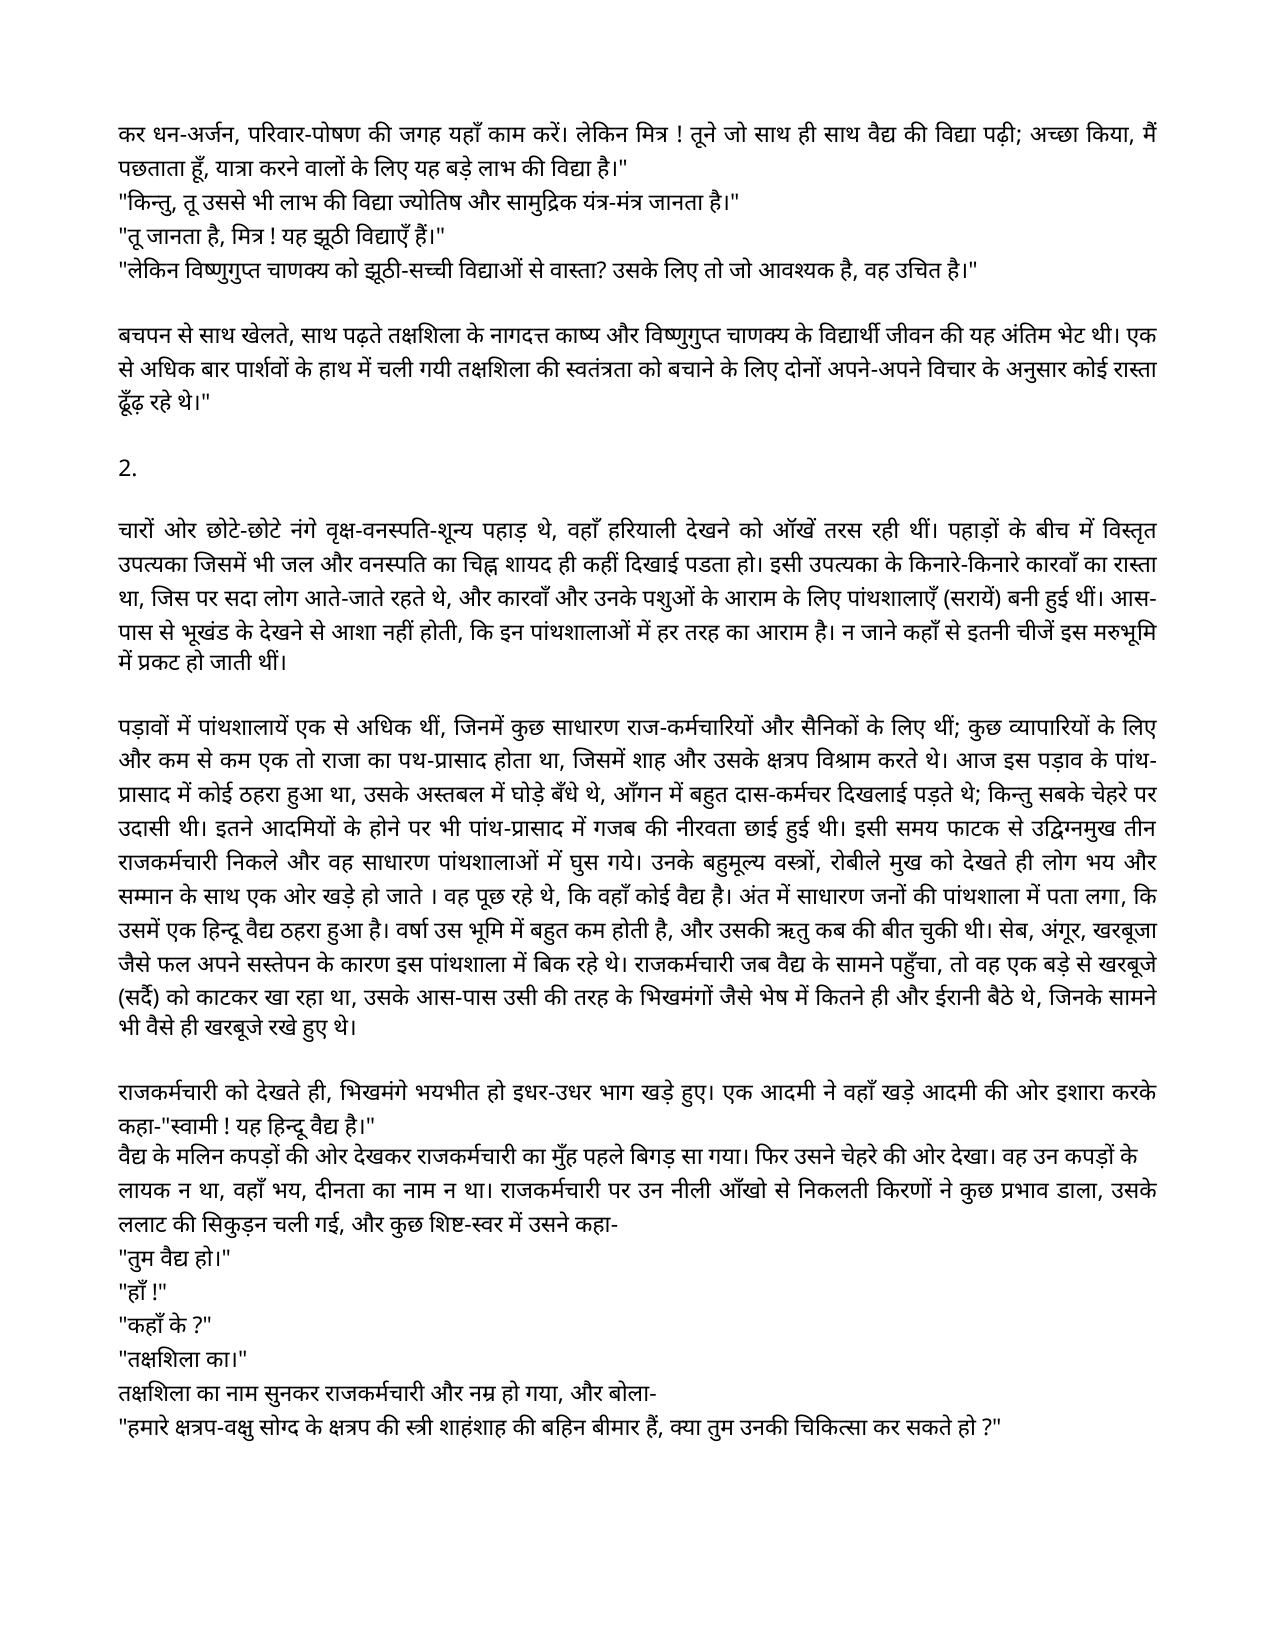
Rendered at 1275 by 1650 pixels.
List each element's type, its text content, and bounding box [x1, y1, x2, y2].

text बचपन से साथ खेलते, साथ पढ़ते तक्षशिला के नागदत्त काष्य और विष्णुगुप्त चाणक्य के विद्यार्थी जीवन की यह अंतिम भेट थी। एक से अधिक बार पार्शवों के हाथ में चली गयी तक्षशिला की स्वतंत्रता को बचाने के लिए दोनों अपने-अपने विचार के अनुसार कोई रास्ता ढूँढ़ रहे थे।" [118, 319, 1157, 420]
text "हाँ !" [118, 1276, 1157, 1309]
text चारों ओर छोटे-छोटे नंगे वृक्ष-वनस्पति-शून्य पहाड़ थे, वहाँ हरियाली देखने को ऑखें तरस रही थीं। पहाड़ों के बीच में विस्तृत उपत्यका जिसमें भी जल और वनस्पति का चिह्न शायद ही कहीं दिखाई पडता हो। इसी उपत्यका के किनारे-किनारे कारवाँ का रास्ता था, जिस पर सदा लोग आते-जाते रहते थे, और कारवाँ और उनके पशुओं के आराम के लिए पांथशालाएँ (सरायें) बनी हुई थीं। आस-पास से भूखंड के देखने से आशा नहीं होती, कि इन पांथशालाओं में हर तरह का आराम है। न जाने कहाँ से इतनी चीजें इस मरुभूमि में प्रकट हो जाती थीं। [118, 514, 1157, 679]
text तक्षशिला का नाम सुनकर राजकर्मचारी और नम्र हो गया, और बोला- [118, 1377, 1157, 1411]
text 2. [118, 451, 1157, 483]
text "लेकिन विष्णुगुप्त चाणक्य को झूठी-सच्ची विद्याओं से वास्ता? उसके लिए तो जो आवश्यक है, वह उचित है।" [118, 253, 1157, 287]
text "तुम वैद्य हो।" [118, 1242, 1157, 1276]
text राजकर्मचारी को देखते ही, भिखमंगे भयभीत हो इधर-उधर भाग खड़े हुए। एक आदमी ने वहाँ खड़े आदमी की ओर इशारा करके कहा-"स्वामी ! यह हिन्दू वैद्य है।" [118, 1076, 1157, 1144]
text "तक्षशिला का।" [118, 1343, 1157, 1377]
text कर धन-अर्जन, परिवार-पोषण की जगह यहाँ काम करें। लेकिन मित्र ! तूने जो साथ ही साथ वैद्य की विद्या पढ़ी; अच्छा किया, मैं पछताता हूँ, यात्रा करने वालों के लिए यह बड़े लाभ की विद्या है।" [118, 118, 1157, 186]
text पड़ावों में पांथशालायें एक से अधिक थीं, जिनमें कुछ साधारण राज-कर्मचारियों और सैनिकों के लिए थीं; कुछ व्यापारियों के लिए और कम से कम एक तो राजा का पथ-प्रासाद होता था, जिसमें शाह और उसके क्षत्रप विश्राम करते थे। आज इस पड़ाव के पांथ-प्रासाद में कोई ठहरा हुआ था, उसके अस्तबल में घोड़े बँधे थे, आँगन में बहुत दास-कर्मचर दिखलाई पड़ते थे; किन्तु सबके चेहरे पर उदासी थी। इतने आदमियों के होने पर भी पांथ-प्रासाद में गजब की नीरवता छाई हुई थी। इसी समय फाटक से उद्विग्नमुख तीन राजकर्मचारी निकले और वह साधारण पांथशालाओं में घुस गये। उनके बहुमूल्य वस्त्रों, रोबीले मुख को देखते ही लोग भय और सम्मान के साथ एक ओर खड़े हो जाते । वह पूछ रहे थे, कि वहाँ कोई वैद्य है। अंत में साधारण जनों की पांथशाला में पता लगा, कि उसमें एक हिन्दू वैद्य ठहरा हुआ है। वर्षा उस भूमि में बहुत कम होती है, और उसकी ऋतु कब की बीत चुकी थी। सेब, अंगूर, खरबूजा जैसे फल अपने सस्तेपन के कारण इस पांथशाला में बिक रहे थे। राजकर्मचारी जब वैद्य के सामने पहुँचा, तो वह एक बड़े से खरबूजे (सर्दै) को काटकर खा रहा था, उसके आस-पास उसी की तरह के भिखमंगों जैसे भेष में कितने ही और ईरानी बैठे थे, जिनके सामने भी वैसे ही खरबूजे रखे हुए थे। [118, 711, 1157, 1045]
text वैद्य के मलिन कपड़ों की ओर देखकर राजकर्मचारी का मुँह पहले बिगड़ सा गया। फिर उसने चेहरे की ओर देखा। वह उन कपड़ों के [118, 1144, 1157, 1174]
text "हमारे क्षत्रप-वक्षु सोग्द के क्षत्रप की स्त्री शाहंशाह की बहिन बीमार हैं, क्या तुम उनकी चिकित्सा कर सकते हो ?" [118, 1411, 1157, 1445]
text "किन्तु, तू उससे भी लाभ की विद्या ज्योतिष और सामुद्रिक यंत्र-मंत्र जानता है।" [118, 186, 1157, 220]
text "कहाँ के ?" [118, 1309, 1157, 1343]
text लायक न था, वहाँ भय, दीनता का नाम न था। राजकर्मचारी पर उन नीली आँखो से निकलती किरणों ने कुछ प्रभाव डाला, उसके ललाट की सिकुड़न चली गई, और कुछ शिष्ट-स्वर में उसने कहा- [118, 1174, 1157, 1242]
text "तू जानता है, मित्र ! यह झूठी विद्याएँ हैं।" [118, 220, 1157, 253]
